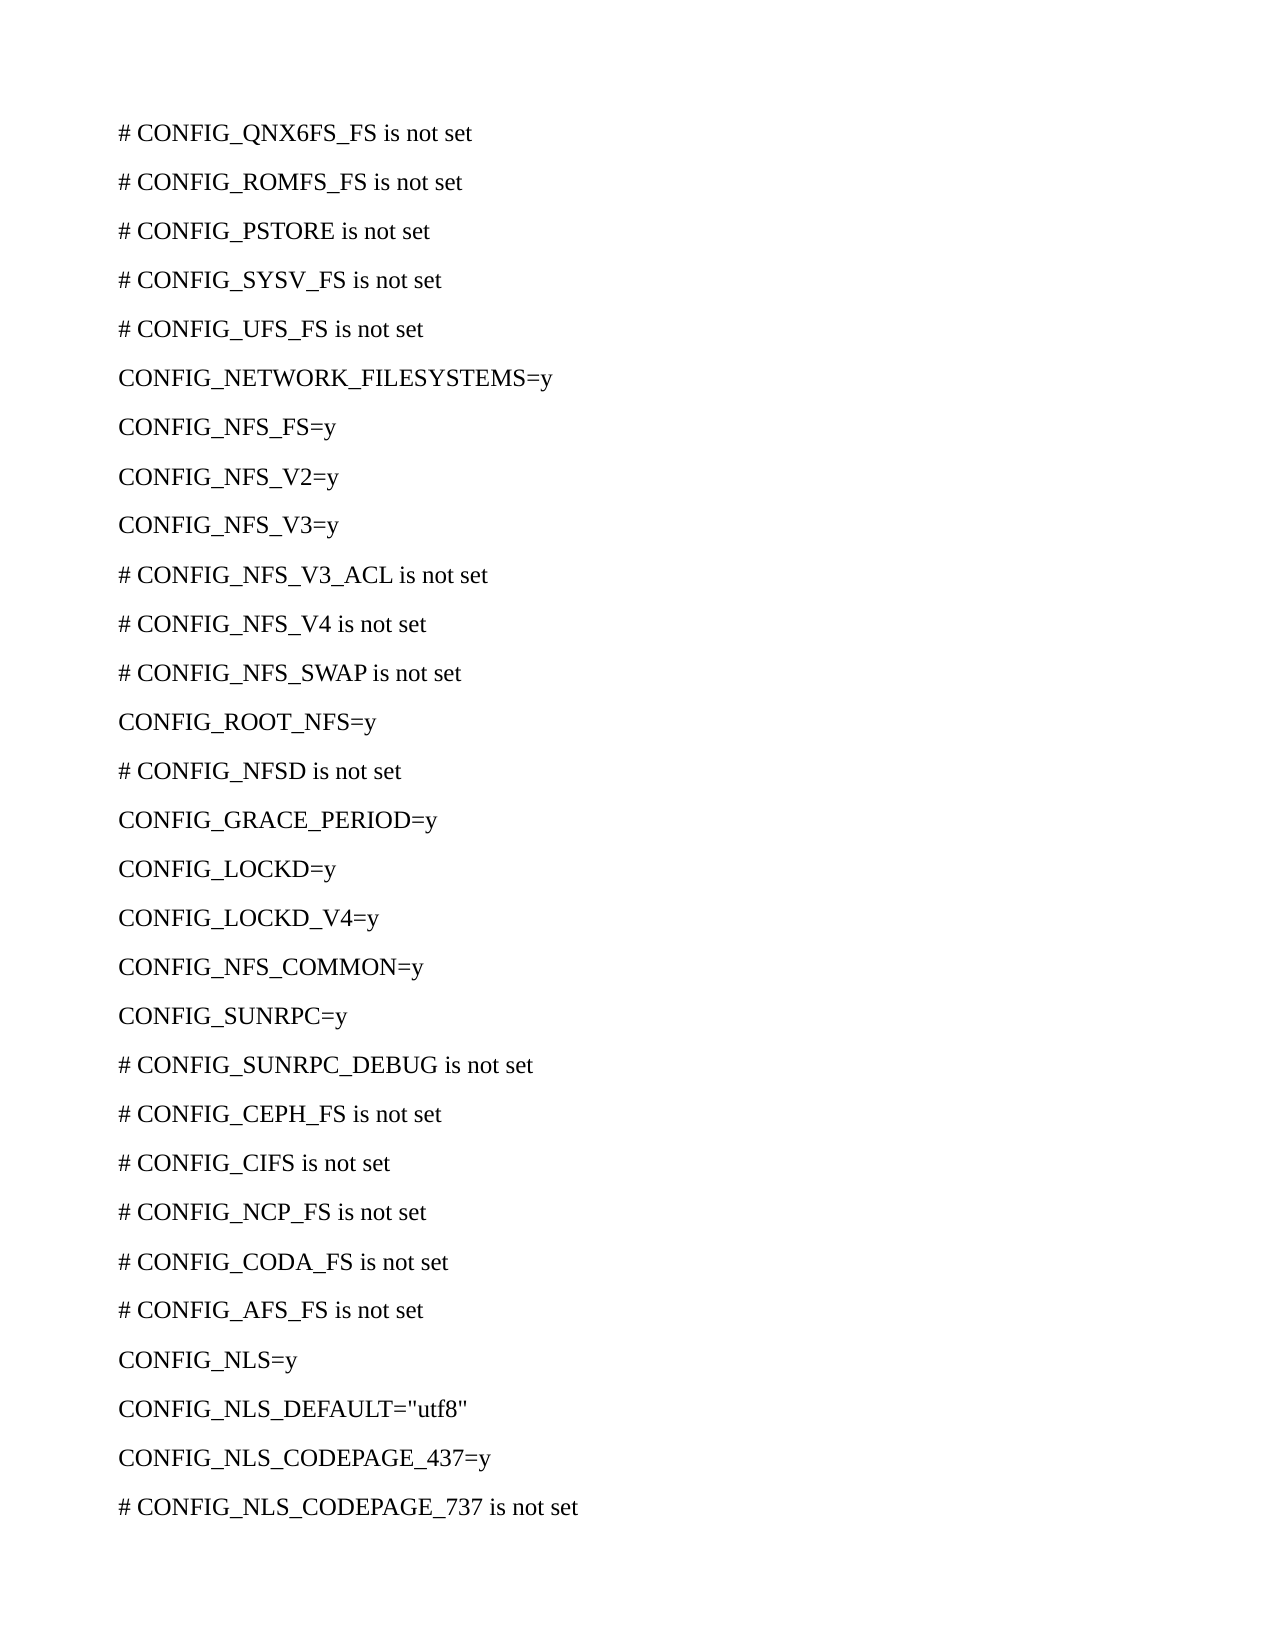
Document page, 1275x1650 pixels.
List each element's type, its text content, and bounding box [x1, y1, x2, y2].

text CONFIG_GRACE_PERIOD=y [118, 805, 1157, 834]
text # CONFIG_NFS_V3_ACL is not set [118, 560, 1157, 588]
text CONFIG_NETWORK_FILESYSTEMS=y [118, 363, 1157, 392]
text # CONFIG_NFS_V4 is not set [118, 609, 1157, 637]
text CONFIG_NFS_V3=y [118, 511, 1157, 539]
text # CONFIG_CODA_FS is not set [118, 1247, 1157, 1275]
text CONFIG_NLS=y [118, 1345, 1157, 1373]
text # CONFIG_NFSD is not set [118, 756, 1157, 785]
text CONFIG_LOCKD=y [118, 854, 1157, 883]
text # CONFIG_AFS_FS is not set [118, 1296, 1157, 1324]
text # CONFIG_SUNRPC_DEBUG is not set [118, 1050, 1157, 1079]
text CONFIG_SUNRPC=y [118, 1001, 1157, 1030]
text # CONFIG_ROMFS_FS is not set [118, 167, 1157, 196]
text CONFIG_NFS_FS=y [118, 412, 1157, 441]
text CONFIG_NFS_V2=y [118, 462, 1157, 490]
text # CONFIG_PSTORE is not set [118, 216, 1157, 245]
text CONFIG_NLS_DEFAULT="utf8" [118, 1394, 1157, 1422]
text # CONFIG_CEPH_FS is not set [118, 1099, 1157, 1128]
text CONFIG_NLS_CODEPAGE_437=y [118, 1443, 1157, 1472]
text # CONFIG_CIFS is not set [118, 1148, 1157, 1177]
text # CONFIG_QNX6FS_FS is not set [118, 118, 1157, 147]
text # CONFIG_NFS_SWAP is not set [118, 658, 1157, 687]
text # CONFIG_NLS_CODEPAGE_737 is not set [118, 1492, 1157, 1521]
text CONFIG_LOCKD_V4=y [118, 903, 1157, 932]
text # CONFIG_NCP_FS is not set [118, 1197, 1157, 1226]
text # CONFIG_UFS_FS is not set [118, 314, 1157, 343]
text # CONFIG_SYSV_FS is not set [118, 265, 1157, 294]
text CONFIG_ROOT_NFS=y [118, 707, 1157, 736]
text CONFIG_NFS_COMMON=y [118, 952, 1157, 981]
